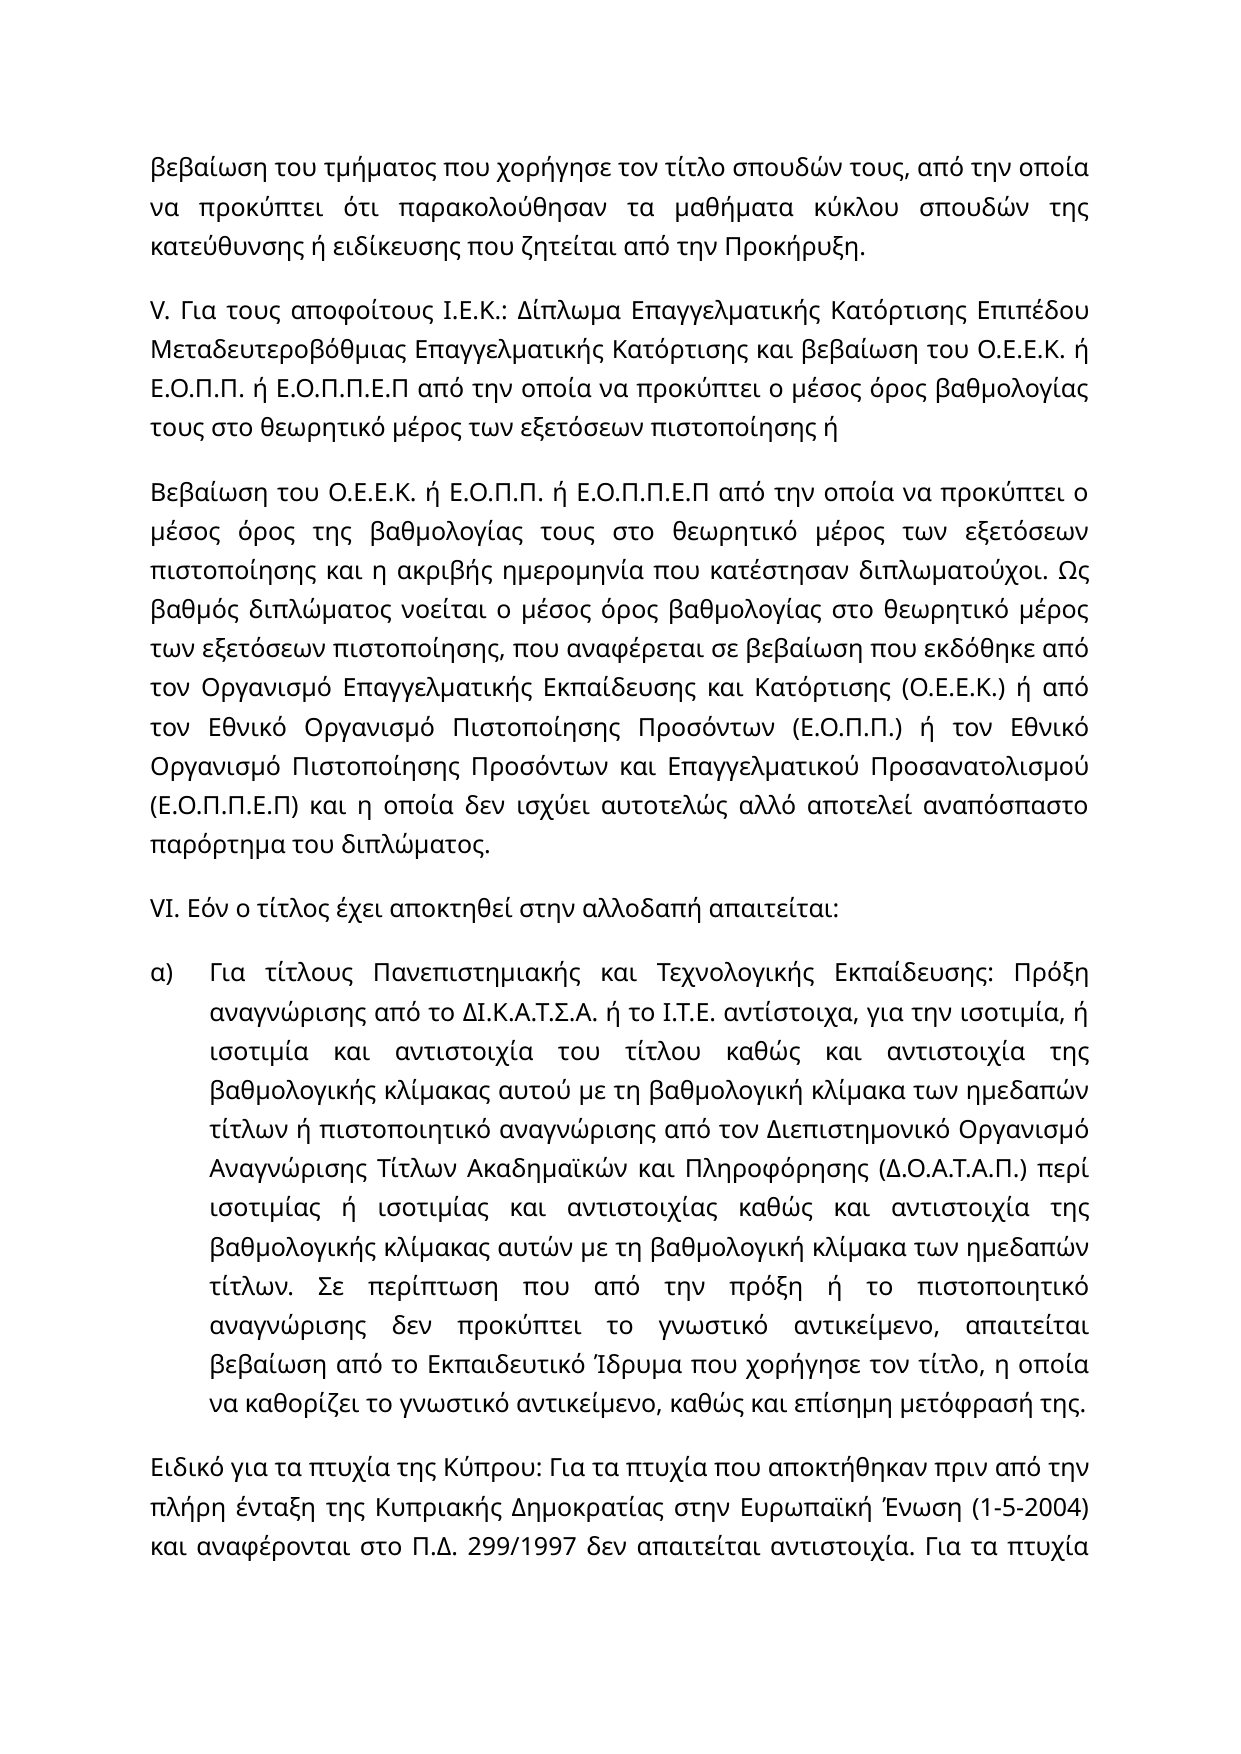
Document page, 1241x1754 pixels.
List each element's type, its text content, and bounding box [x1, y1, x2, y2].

text V. Για τους αποφοίτους I.E.K.: Δίπλωμα Επαγγελματικής Κατόρτισης Επιπέδου Μεταδευτεροβόθμιας Επαγγελματικής Κατόρτισης και βεβαίωση του Ο.Ε.Ε.Κ. ή Ε.Ο.Π.Π. ή Ε.Ο.Π.Π.Ε.Π από την οποία να προκύπτει ο μέσος όρος βαθμολογίας τους στο θεωρητικό μέρος των εξετόσεων πιστοποίησης ή [150, 292, 1090, 444]
text VI. Εόν ο τίτλος έχει αποκτηθεί στην αλλοδαπή απαιτείται: [150, 891, 1090, 925]
list α) Για τίτλους Πανεπιστημιακής και Τεχνολογικής Εκπαίδευσης: Πρόξη αναγνώρισης από το ΔΙ.Κ.Α.Τ.Σ.Α. ή το Ι.Τ.Ε. αντίστοιχα, για την ισοτιμία, ή ισοτιμία και αντιστοιχία του τίτλου καθώς και αντιστοιχία της βαθμολογικής κλίμακας αυτού με τη βαθμολογική κλίμακα των ημεδαπών τίτλων ή πιστοποιητικό αναγνώρισης από τον Διεπιστημονικό Οργανισμό Αναγνώρισης Τίτλων Ακαδημαϊκών και Πληροφόρησης (Δ.Ο.Α.Τ.Α.Π.) περί ισοτιμίας ή ισοτιμίας και αντιστοιχίας καθώς και αντιστοιχία της βαθμολογικής κλίμακας αυτών με τη βαθμολογική κλίμακα των ημεδαπών τίτλων. Σε περίπτωση που από την πρόξη ή το πιστοποιητικό αναγνώρισης δεν προκύπτει το γνωστικό αντικείμενο, απαιτείται βεβαίωση από το Εκπαιδευτικό Ίδρυμα που χορήγησε τον τίτλο, η οποία να καθορίζει το γνωστικό αντικείμενο, καθώς και επίσημη μετόφρασή της. [150, 955, 1090, 1420]
text Βεβαίωση του Ο.Ε.Ε.Κ. ή Ε.Ο.Π.Π. ή Ε.Ο.Π.Π.Ε.Π από την οποία να προκύπτει ο μέσος όρος της βαθμολογίας τους στο θεωρητικό μέρος των εξετόσεων πιστοποίησης και η ακριβής ημερομηνία που κατέστησαν διπλωματούχοι. Ως βαθμός διπλώματος νοείται ο μέσος όρος βαθμολογίας στο θεωρητικό μέρος των εξετόσεων πιστοποίησης, που αναφέρεται σε βεβαίωση που εκδόθηκε από τον Οργανισμό Επαγγελματικής Εκπαίδευσης και Κατόρτισης (Ο.Ε.Ε.Κ.) ή από τον Εθνικό Οργανισμό Πιστοποίησης Προσόντων (Ε.Ο.Π.Π.) ή τον Εθνικό Οργανισμό Πιστοποίησης Προσόντων και Επαγγελματικού Προσανατολισμού (Ε.Ο.Π.Π.Ε.Π) και η οποία δεν ισχύει αυτοτελώς αλλό αποτελεί αναπόσπαστο παρόρτημα του διπλώματος. [150, 474, 1090, 861]
text Ειδικό για τα πτυχία της Κύπρου: Για τα πτυχία που αποκτήθηκαν πριν από την πλήρη ένταξη της Κυπριακής Δημοκρατίας στην Ευρωπαϊκή Ένωση (1-5-2004) και αναφέρονται στο Π.Δ. 299/1997 δεν απαιτείται αντιστοιχία. Για τα πτυχία [150, 1450, 1090, 1562]
text βεβαίωση του τμήματος που χορήγησε τον τίτλο σπουδών τους, από την οποία να προκύπτει ότι παρακολούθησαν τα μαθήματα κύκλου σπουδών της κατεύθυνσης ή ειδίκευσης που ζητείται από την Προκήρυξη. [150, 150, 1090, 262]
